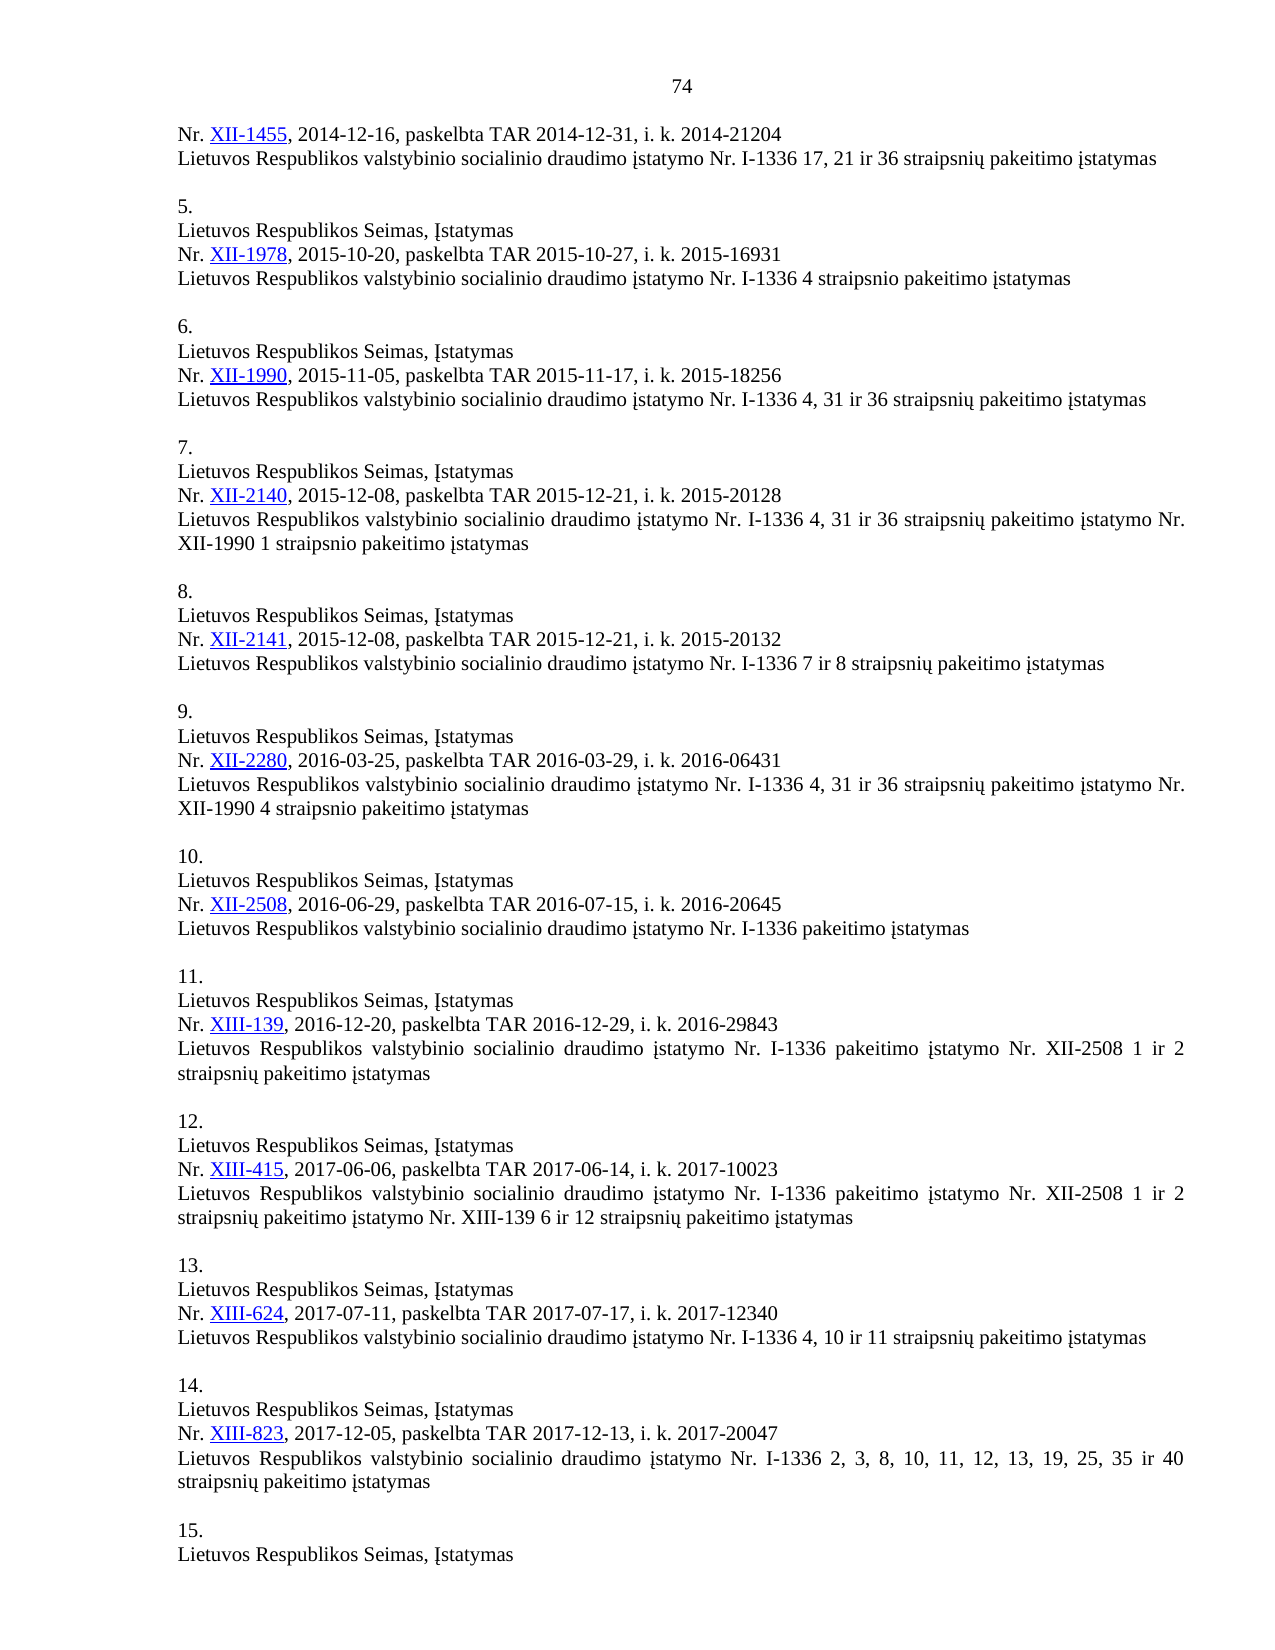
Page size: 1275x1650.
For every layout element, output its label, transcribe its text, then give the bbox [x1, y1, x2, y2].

text 15. [177, 1518, 1186, 1542]
text Nr. XII-2141, 2015-12-08, paskelbta TAR 2015-12-21, i. k. 2015-20132 [177, 627, 1186, 651]
text 10. [177, 844, 1186, 868]
text Lietuvos Respublikos valstybinio socialinio draudimo įstatymo Nr. I-1336 4, 10 ir 11 straipsnių pakeitimo įstatymas [177, 1325, 1186, 1349]
text Nr. XII-1455, 2014-12-16, paskelbta TAR 2014-12-31, i. k. 2014-21204 [177, 122, 1186, 146]
text Nr. XIII-624, 2017-07-11, paskelbta TAR 2017-07-17, i. k. 2017-12340 [177, 1301, 1186, 1325]
text Nr. XIII-823, 2017-12-05, paskelbta TAR 2017-12-13, i. k. 2017-20047 [177, 1421, 1186, 1445]
text 13. [177, 1253, 1186, 1277]
text Lietuvos Respublikos valstybinio socialinio draudimo įstatymo Nr. I-1336 4, 31 ir 36 straipsnių pakeitimo įstatymo Nr. XII-1990 4 straipsnio pakeitimo įstatymas [177, 772, 1186, 820]
text 8. [177, 579, 1186, 603]
text Lietuvos Respublikos Seimas, Įstatymas [177, 218, 1186, 242]
text Nr. XII-1990, 2015-11-05, paskelbta TAR 2015-11-17, i. k. 2015-18256 [177, 363, 1186, 387]
text Lietuvos Respublikos Seimas, Įstatymas [177, 459, 1186, 483]
text Lietuvos Respublikos Seimas, Įstatymas [177, 1542, 1186, 1566]
text Lietuvos Respublikos Seimas, Įstatymas [177, 1397, 1186, 1421]
text Lietuvos Respublikos valstybinio socialinio draudimo įstatymo Nr. I-1336 7 ir 8 straipsnių pakeitimo įstatymas [177, 651, 1186, 675]
text 14. [177, 1373, 1186, 1397]
text 7. [177, 435, 1186, 459]
text Nr. XIII-139, 2016-12-20, paskelbta TAR 2016-12-29, i. k. 2016-29843 [177, 1012, 1186, 1036]
text Lietuvos Respublikos valstybinio socialinio draudimo įstatymo Nr. I-1336 pakeitimo įstatymo Nr. XII-2508 1 ir 2 straipsnių pakeitimo įstatymo Nr. XIII-139 6 ir 12 straipsnių pakeitimo įstatymas [177, 1181, 1186, 1229]
text Lietuvos Respublikos valstybinio socialinio draudimo įstatymo Nr. I-1336 4, 31 ir 36 straipsnių pakeitimo įstatymo Nr. XII-1990 1 straipsnio pakeitimo įstatymas [177, 507, 1186, 555]
text Lietuvos Respublikos valstybinio socialinio draudimo įstatymo Nr. I-1336 4, 31 ir 36 straipsnių pakeitimo įstatymas [177, 387, 1186, 411]
text Lietuvos Respublikos Seimas, Įstatymas [177, 1277, 1186, 1301]
text Lietuvos Respublikos valstybinio socialinio draudimo įstatymo Nr. I-1336 17, 21 ir 36 straipsnių pakeitimo įstatymas [177, 146, 1186, 170]
text Nr. XII-2508, 2016-06-29, paskelbta TAR 2016-07-15, i. k. 2016-20645 [177, 892, 1186, 916]
text 9. [177, 699, 1186, 723]
text 12. [177, 1108, 1186, 1133]
text Lietuvos Respublikos valstybinio socialinio draudimo įstatymo Nr. I-1336 2, 3, 8, 10, 11, 12, 13, 19, 25, 35 ir 40 straipsnių pakeitimo įstatymas [177, 1445, 1186, 1493]
text Nr. XIII-415, 2017-06-06, paskelbta TAR 2017-06-14, i. k. 2017-10023 [177, 1157, 1186, 1181]
text 11. [177, 964, 1186, 988]
text Lietuvos Respublikos valstybinio socialinio draudimo įstatymo Nr. I-1336 4 straipsnio pakeitimo įstatymas [177, 266, 1186, 290]
text 6. [177, 314, 1186, 338]
text Lietuvos Respublikos Seimas, Įstatymas [177, 1133, 1186, 1157]
text Lietuvos Respublikos valstybinio socialinio draudimo įstatymo Nr. I-1336 pakeitimo įstatymo Nr. XII-2508 1 ir 2 straipsnių pakeitimo įstatymas [177, 1036, 1186, 1084]
text Lietuvos Respublikos Seimas, Įstatymas [177, 868, 1186, 892]
text Nr. XII-2280, 2016-03-25, paskelbta TAR 2016-03-29, i. k. 2016-06431 [177, 748, 1186, 772]
text Nr. XII-2140, 2015-12-08, paskelbta TAR 2015-12-21, i. k. 2015-20128 [177, 483, 1186, 507]
text Lietuvos Respublikos Seimas, Įstatymas [177, 988, 1186, 1012]
text Nr. XII-1978, 2015-10-20, paskelbta TAR 2015-10-27, i. k. 2015-16931 [177, 242, 1186, 266]
text Lietuvos Respublikos valstybinio socialinio draudimo įstatymo Nr. I-1336 pakeitimo įstatymas [177, 916, 1186, 940]
text Lietuvos Respublikos Seimas, Įstatymas [177, 723, 1186, 748]
text Lietuvos Respublikos Seimas, Įstatymas [177, 603, 1186, 627]
text Lietuvos Respublikos Seimas, Įstatymas [177, 338, 1186, 363]
text 5. [177, 194, 1186, 218]
